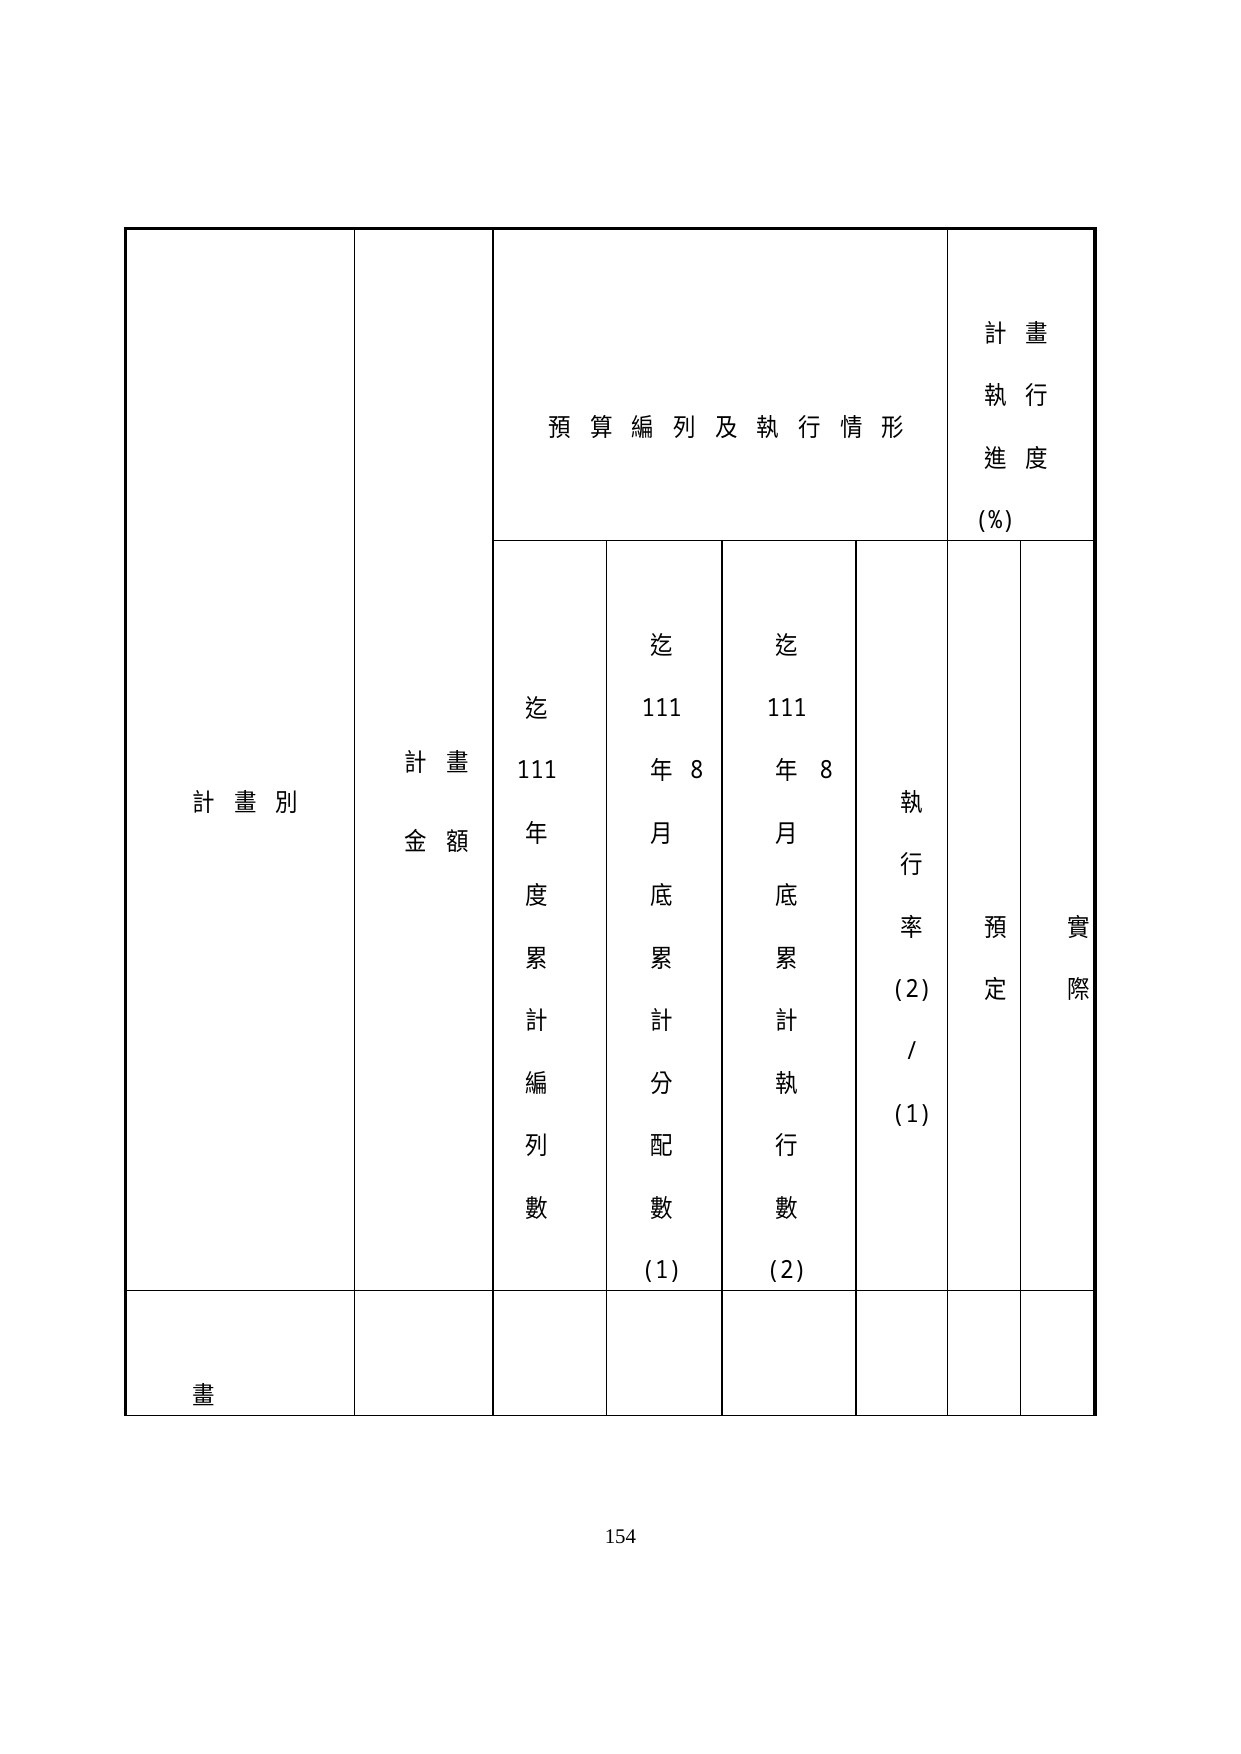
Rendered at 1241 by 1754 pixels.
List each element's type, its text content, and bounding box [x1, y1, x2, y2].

table_cell 迄111年度累計編列數 [494, 541, 606, 1290]
table_cell [857, 1291, 947, 1415]
table_header 預算編列及執行情形 [494, 230, 947, 540]
table_cell 實際 [1021, 541, 1093, 1290]
table_cell [1021, 1291, 1093, 1415]
table_cell 迄111年8月底累計分配數(1) [607, 541, 721, 1290]
table_cell 迄111年8月底累計執行數(2) [723, 541, 855, 1290]
table_cell [607, 1291, 721, 1415]
table_cell [494, 1291, 606, 1415]
table_header 計畫執行進度(%) [948, 230, 1093, 540]
table_header 計畫 金額 [355, 230, 492, 1290]
table_header 計畫別 [127, 230, 354, 1290]
table_cell 執行率(2)/(1) [857, 541, 947, 1290]
table_cell 畫 [127, 1291, 354, 1415]
table_cell [723, 1291, 855, 1415]
table_cell 預定 [948, 541, 1020, 1290]
table_cell [948, 1291, 1020, 1415]
table_cell [355, 1291, 492, 1415]
